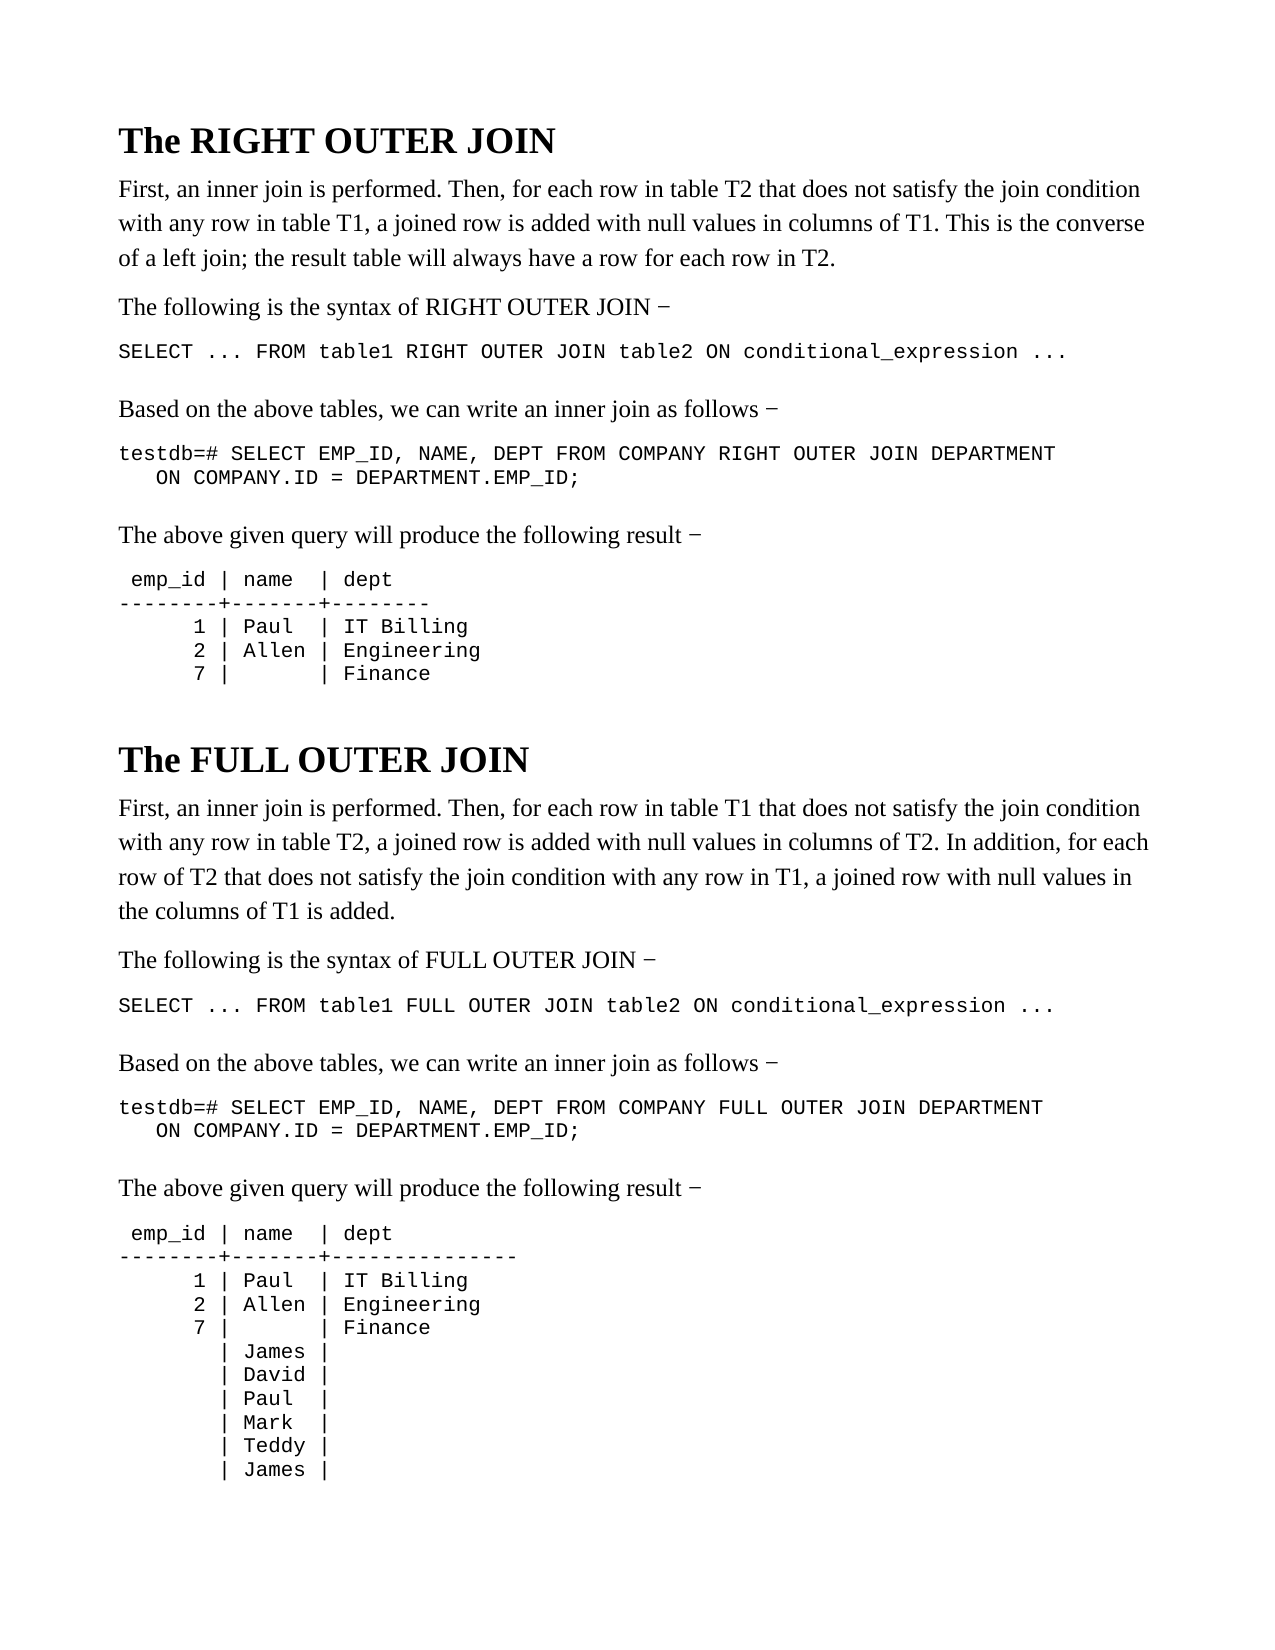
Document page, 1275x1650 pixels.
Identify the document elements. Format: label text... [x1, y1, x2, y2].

text Based on the above tables, we can write an inner join as follows − [118, 1048, 1157, 1076]
subtitle The RIGHT OUTER JOIN [118, 118, 1157, 161]
text | Teddy | [118, 1435, 1157, 1459]
text First, an inner join is performed. Then, for each row in table T2 that does not satisfy the join condition with any row in table T1, a joined row is added with null values in columns of T1. This is the converse of a left join; the result table will always have a row for each row in T2. [118, 174, 1157, 271]
text Based on the above tables, we can write an inner join as follows − [118, 394, 1157, 423]
text 1 | Paul | IT Billing [118, 616, 1157, 640]
text ON COMPANY.ID = DEPARTMENT.EMP_ID; [118, 1120, 1157, 1144]
text --------+-------+--------------- [118, 1246, 1157, 1270]
text SELECT ... FROM table1 FULL OUTER JOIN table2 ON conditional_expression ... [118, 994, 1157, 1018]
text The following is the syntax of FULL OUTER JOIN − [118, 946, 1157, 974]
text | Paul | [118, 1388, 1157, 1412]
text The following is the syntax of RIGHT OUTER JOIN − [118, 292, 1157, 321]
text 1 | Paul | IT Billing [118, 1270, 1157, 1293]
text 2 | Allen | Engineering [118, 1293, 1157, 1317]
text emp_id | name | dept [118, 1223, 1157, 1246]
text 7 | | Finance [118, 1317, 1157, 1341]
text First, an inner join is performed. Then, for each row in table T1 that does not satisfy the join condition with any row in table T2, a joined row is added with null values in columns of T2. In addition, for each row of T2 that does not satisfy the join condition with any row in T1, a joined row with null values in the columns of T1 is added. [118, 793, 1157, 925]
text | Mark | [118, 1412, 1157, 1435]
text emp_id | name | dept [118, 569, 1157, 592]
text The above given query will produce the following result − [118, 520, 1157, 548]
text ON COMPANY.ID = DEPARTMENT.EMP_ID; [118, 467, 1157, 490]
text SELECT ... FROM table1 RIGHT OUTER JOIN table2 ON conditional_expression ... [118, 341, 1157, 364]
text | David | [118, 1364, 1157, 1388]
text testdb=# SELECT EMP_ID, NAME, DEPT FROM COMPANY RIGHT OUTER JOIN DEPARTMENT [118, 443, 1157, 467]
text | James | [118, 1459, 1157, 1483]
text testdb=# SELECT EMP_ID, NAME, DEPT FROM COMPANY FULL OUTER JOIN DEPARTMENT [118, 1097, 1157, 1120]
text | James | [118, 1341, 1157, 1364]
subtitle The FULL OUTER JOIN [118, 737, 1157, 781]
text 7 | | Finance [118, 663, 1157, 687]
text The above given query will produce the following result − [118, 1173, 1157, 1202]
text --------+-------+-------- [118, 592, 1157, 616]
text 2 | Allen | Engineering [118, 640, 1157, 663]
